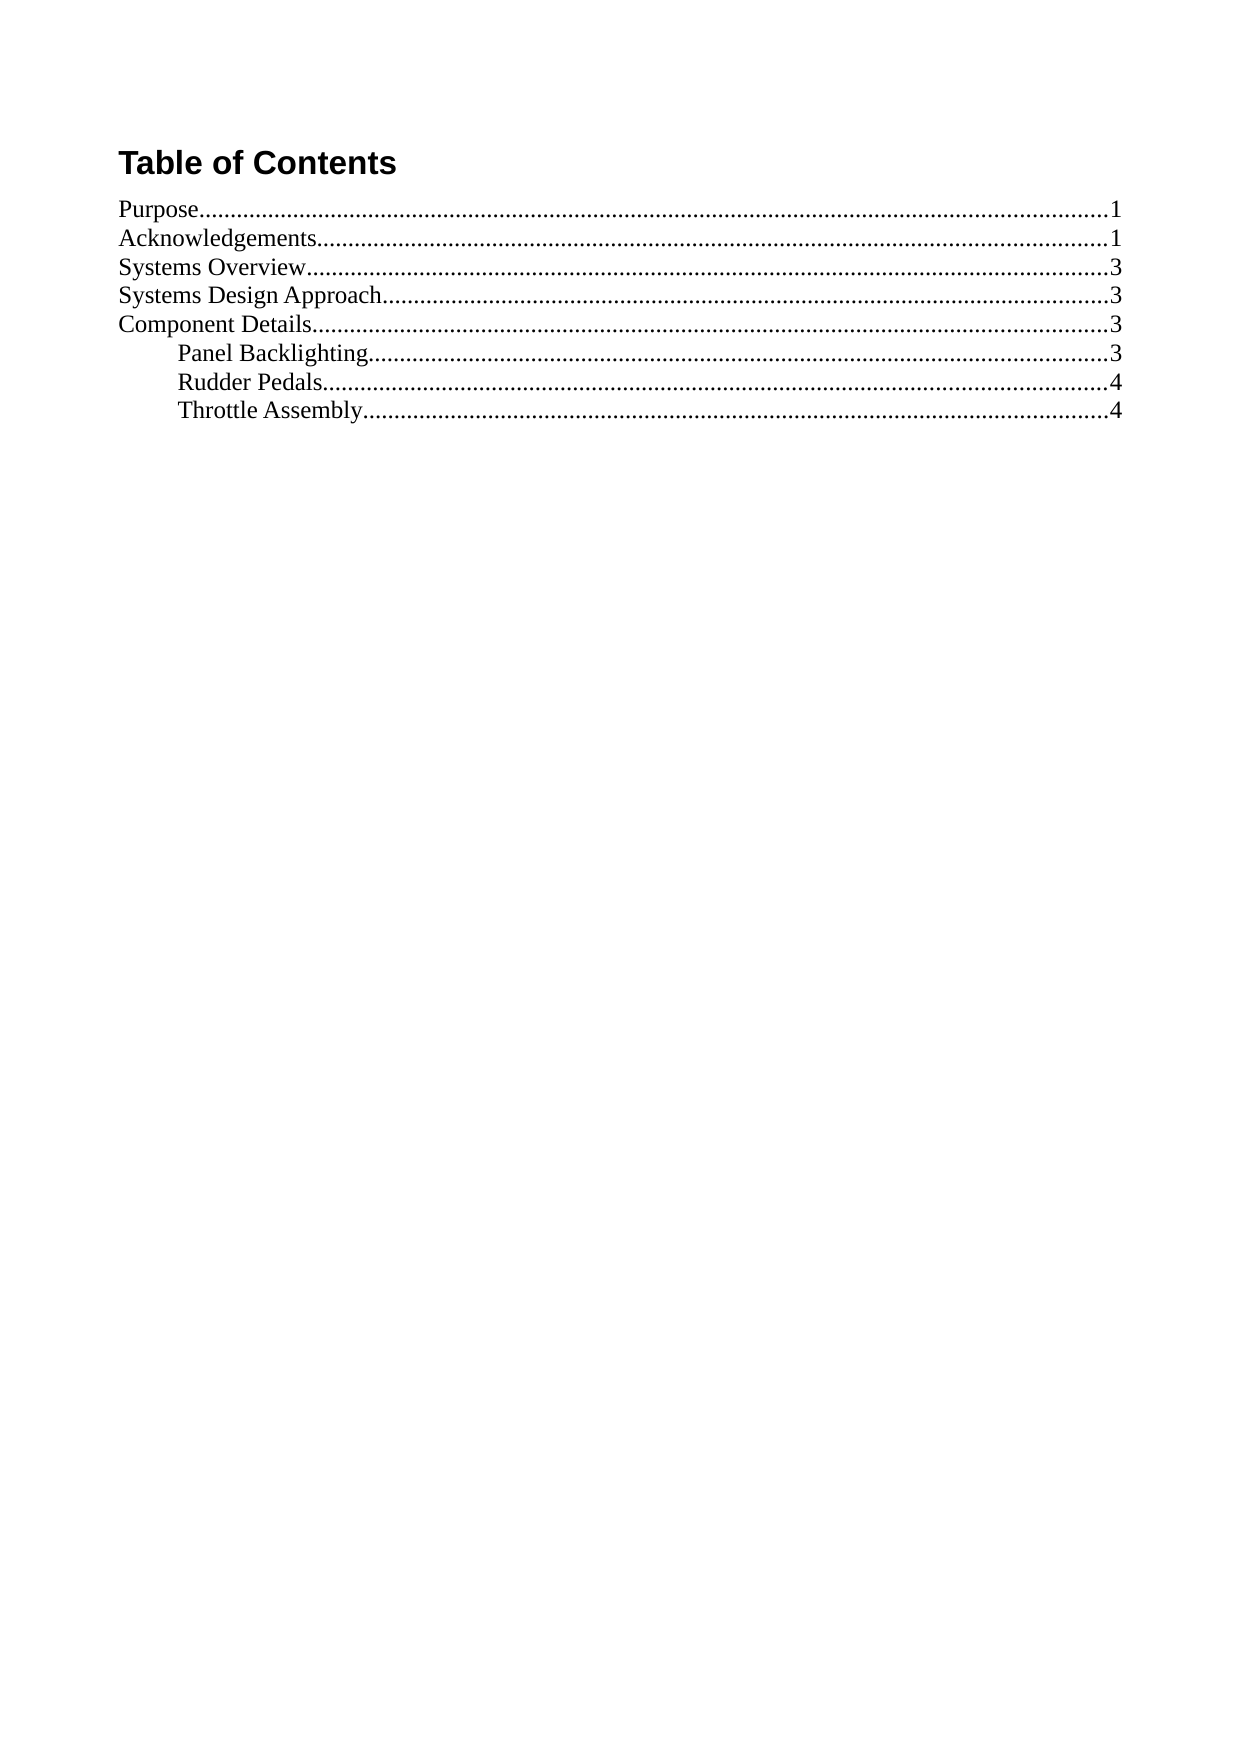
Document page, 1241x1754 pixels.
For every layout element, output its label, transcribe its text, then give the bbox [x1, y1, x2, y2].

text Acknowledgements 1 [118, 223, 1122, 252]
text Component Details 3 [118, 309, 1122, 338]
text Systems Design Approach 3 [118, 280, 1122, 309]
subtitle Table of Contents [118, 143, 1122, 182]
text Throttle Assembly 4 [177, 395, 1122, 424]
text Systems Overview 3 [118, 252, 1122, 280]
text Rudder Pedals 4 [177, 367, 1122, 395]
text Purpose 1 [118, 194, 1122, 223]
text Panel Backlighting 3 [177, 338, 1122, 367]
